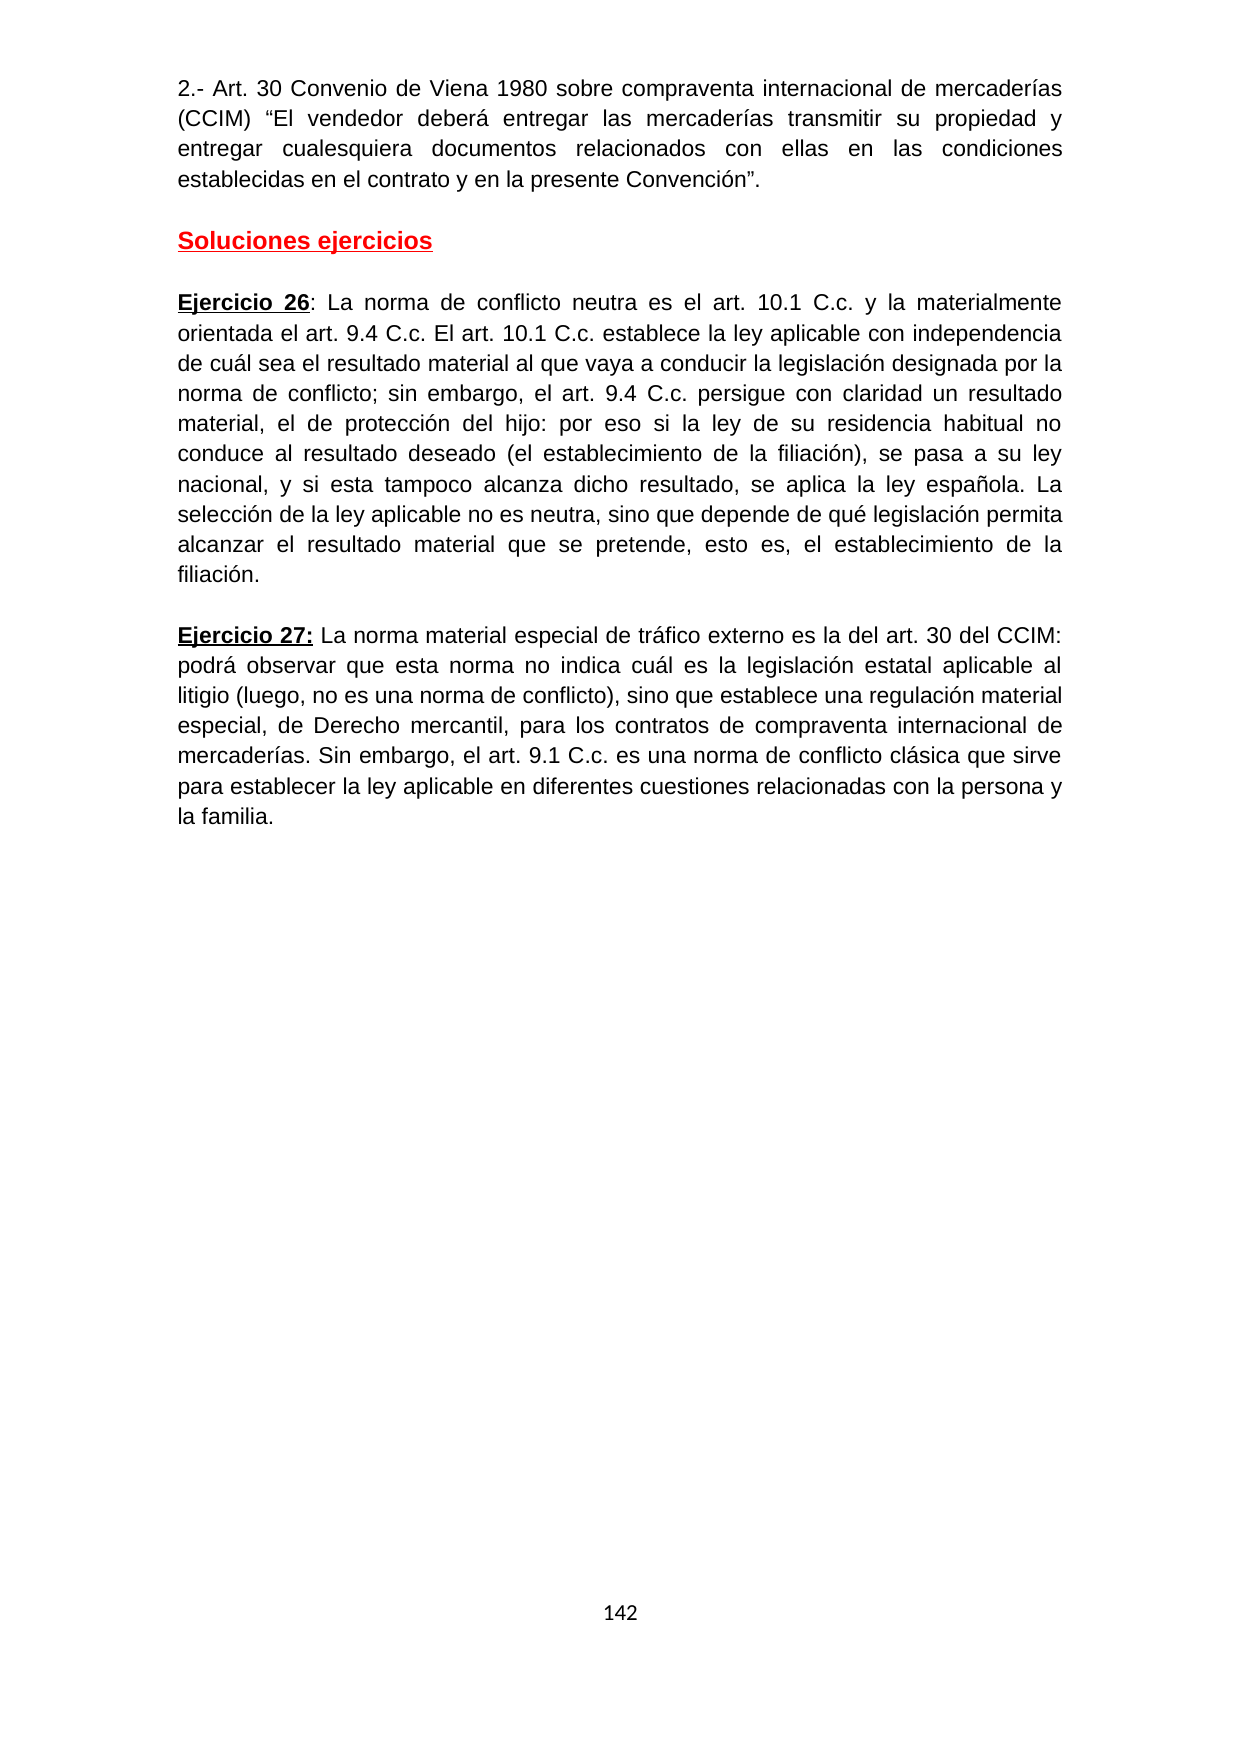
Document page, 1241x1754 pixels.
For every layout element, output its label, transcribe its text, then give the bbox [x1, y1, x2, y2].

text Ejercicio 27: La norma material especial de tráfico externo es la del art. 30 del CCIM: podrá observar que esta norma no indica cuál es la legislación estatal aplicable al litigio (luego, no es una norma de conflicto), sino que establece una regulación material especial, de Derecho mercantil, para los contratos de compraventa internacional de mercaderías. Sin embargo, el art. 9.1 C.c. es una norma de conflicto clásica que sirve para establecer la ley aplicable en diferentes cuestiones relacionadas con la persona y la familia. [177, 622, 1063, 829]
text Soluciones ejercicios [177, 226, 1063, 255]
text Ejercicio 26: La norma de conflicto neutra es el art. 10.1 C.c. y la materialmente orientada el art. 9.4 C.c. El art. 10.1 C.c. establece la ley aplicable con independencia de cuál sea el resultado material al que vaya a conducir la legislación designada por la norma de conflicto; sin embargo, el art. 9.4 C.c. persigue con claridad un resultado material, el de protección del hijo: por eso si la ley de su residencia habitual no conduce al resultado deseado (el establecimiento de la filiación), se pasa a su ley nacional, y si esta tampoco alcanza dicho resultado, se aplica la ley española. La selección de la ley aplicable no es neutra, sino que depende de qué legislación permita alcanzar el resultado material que se pretende, esto es, el establecimiento de la filiación. [177, 289, 1063, 587]
text 2.- Art. 30 Convenio de Viena 1980 sobre compraventa internacional de mercaderías (CCIM) “El vendedor deberá entregar las mercaderías transmitir su propiedad y entregar cualesquiera documentos relacionados con ellas en las condiciones establecidas en el contrato y en la presente Convención”. [177, 75, 1063, 192]
